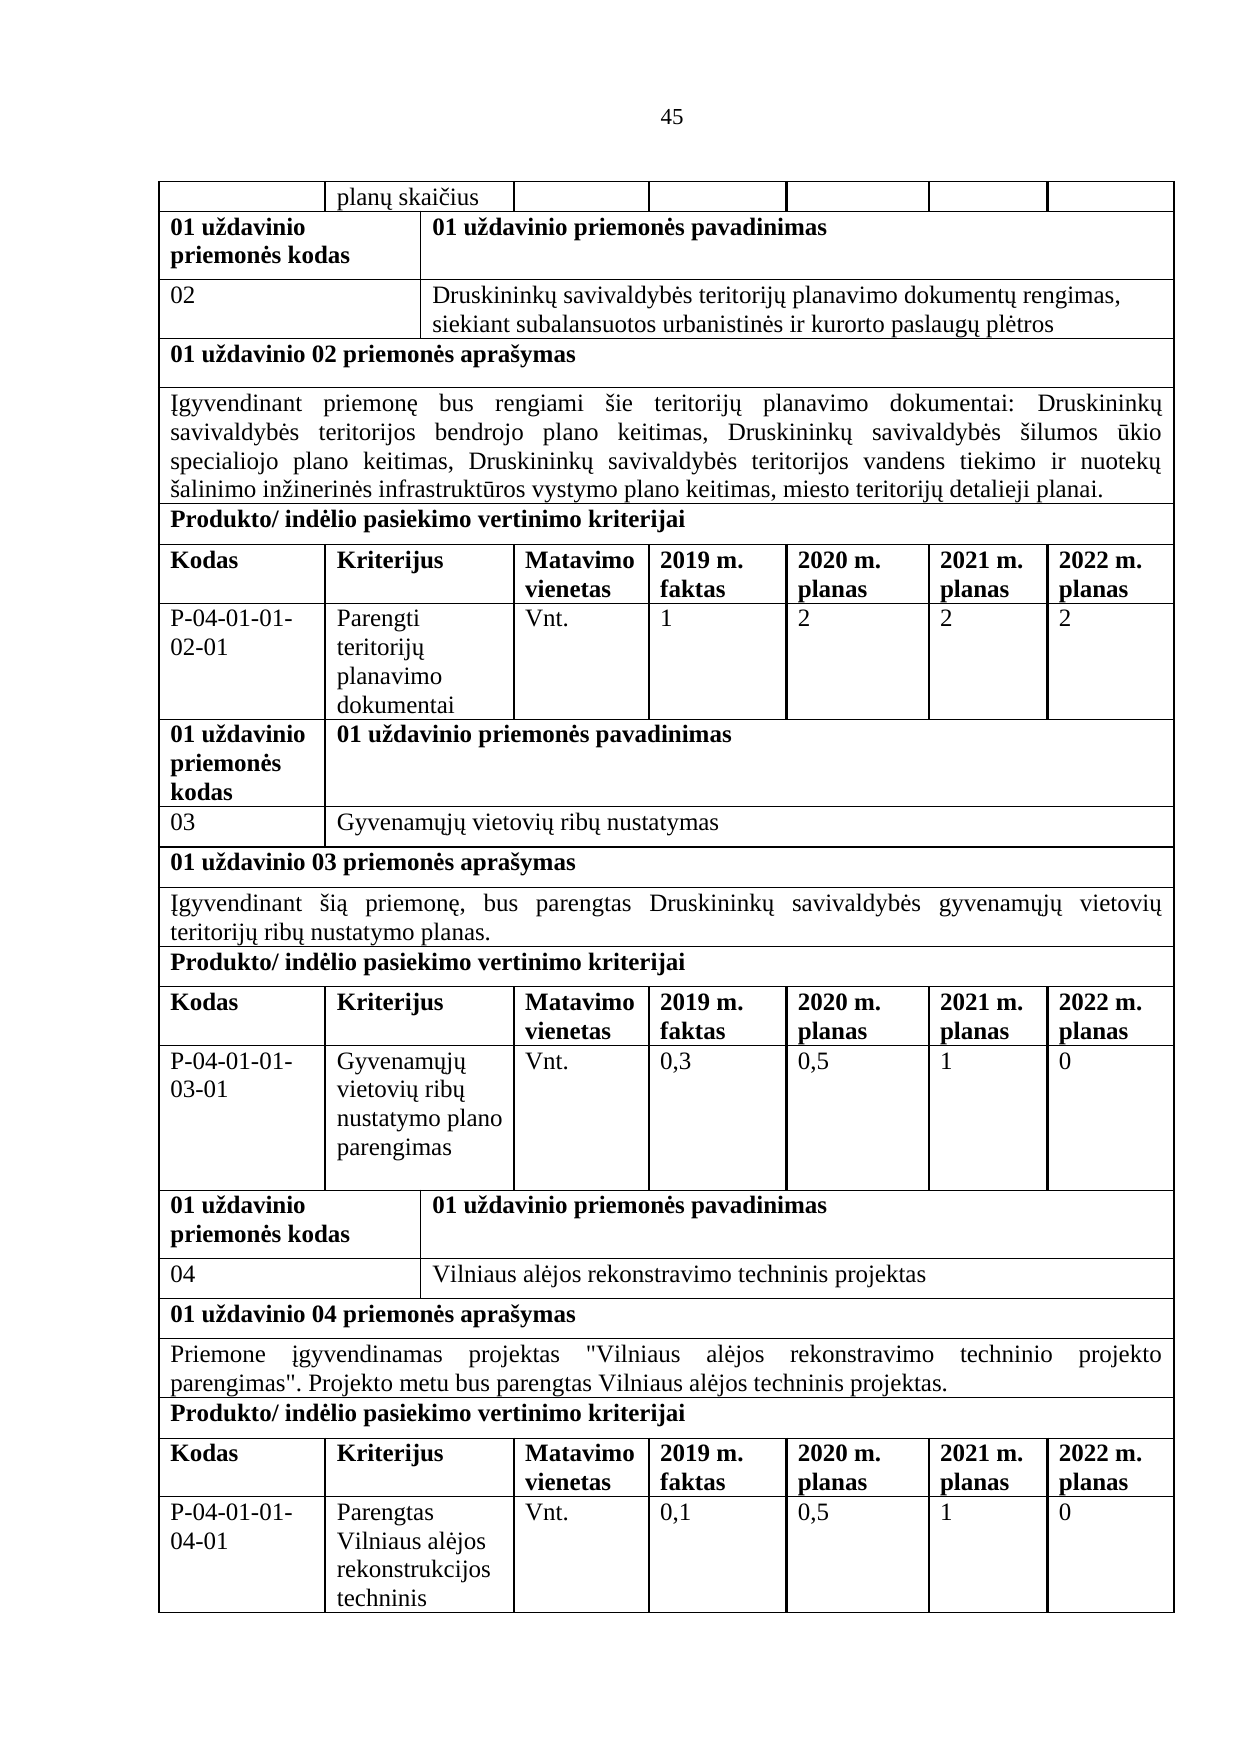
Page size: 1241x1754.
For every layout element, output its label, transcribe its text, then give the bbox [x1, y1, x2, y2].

table_cell 2021 m. planas [930, 987, 1046, 1045]
table_cell 2020 m. planas [788, 987, 928, 1045]
table_cell Druskininkų savivaldybės teritorijų planavimo dokumentų rengimas, siekiant subalansuotos urbanistinės ir kurorto paslaugų plėtros [421, 280, 1173, 338]
table_cell 04 [160, 1259, 420, 1298]
table_cell 03 [160, 807, 324, 846]
table_cell Įgyvendinant priemonę bus rengiami šie teritorijų planavimo dokumentai: Druskininkų savivaldybės teritorijos bendrojo plano keitimas, Druskininkų savivaldybės šilumos ūkio specialiojo plano keitimas, Druskininkų savivaldybės teritorijos vandens tiekimo ir nuotekų šalinimo inžinerinės infrastruktūros vystymo plano keitimas, miesto teritorijų detalieji planai. [160, 388, 1173, 503]
table_cell planų skaičius [326, 182, 513, 211]
table_cell 01 uždavinio 04 priemonės aprašymas [160, 1299, 1173, 1338]
table_cell 01 uždavinio priemonės kodas [160, 720, 324, 806]
table_cell 2 [1049, 604, 1173, 718]
table_cell 2022 m. planas [1049, 987, 1173, 1045]
table_cell [515, 182, 648, 211]
table_cell 1 [930, 1046, 1046, 1189]
table_cell Vilniaus alėjos rekonstravimo techninis projektas [421, 1259, 1173, 1298]
table_cell Matavimo vienetas [515, 987, 648, 1045]
table_cell 1 [650, 604, 785, 718]
table_cell Įgyvendinant šią priemonę, bus parengtas Druskininkų savivaldybės gyvenamųjų vietovių teritorijų ribų nustatymo planas. [160, 888, 1173, 946]
table_cell Parengti teritorijų planavimo dokumentai [326, 604, 513, 718]
table_cell Produkto/ indėlio pasiekimo vertinimo kriterijai [160, 1398, 1173, 1437]
table_cell 02 [160, 280, 420, 338]
table_cell [650, 182, 785, 211]
table_cell Vnt. [515, 604, 648, 718]
table_cell [1049, 182, 1173, 211]
table_cell Kriterijus [326, 987, 513, 1045]
table_cell Kodas [160, 545, 324, 602]
table_cell 01 uždavinio priemonės kodas [160, 212, 420, 279]
table_cell 2019 m. faktas [650, 1439, 785, 1496]
table_cell Kriterijus [326, 545, 513, 602]
table_cell 0,1 [650, 1497, 785, 1612]
table_cell 0,3 [650, 1046, 785, 1189]
table_cell Vnt. [515, 1046, 648, 1189]
table_cell 2021 m. planas [930, 545, 1046, 602]
table_cell Kodas [160, 1439, 324, 1496]
table_cell P-04-01-01-02-01 [160, 604, 324, 718]
table_cell Kodas [160, 987, 324, 1045]
table_cell 2020 m. planas [788, 545, 928, 602]
table_cell Kriterijus [326, 1439, 513, 1496]
table_cell 01 uždavinio priemonės pavadinimas [421, 212, 1173, 279]
table_cell P-04-01-01-03-01 [160, 1046, 324, 1189]
table_cell 01 uždavinio 02 priemonės aprašymas [160, 339, 1173, 387]
table_cell Matavimo vienetas [515, 545, 648, 602]
table_cell Produkto/ indėlio pasiekimo vertinimo kriterijai [160, 947, 1173, 986]
table_cell 01 uždavinio priemonės pavadinimas [326, 720, 1173, 806]
table_cell 01 uždavinio priemonės kodas [160, 1191, 420, 1258]
table_cell 0,5 [788, 1046, 928, 1189]
table_cell 0,5 [788, 1497, 928, 1612]
table_cell 01 uždavinio priemonės pavadinimas [421, 1191, 1173, 1258]
table_cell 2021 m. planas [930, 1439, 1046, 1496]
table_cell 2 [930, 604, 1046, 718]
table_cell 2 [788, 604, 928, 718]
table_cell 0 [1049, 1046, 1173, 1189]
table_cell 2019 m. faktas [650, 545, 785, 602]
table_cell Parengtas Vilniaus alėjos rekonstrukcijos techninis [326, 1497, 513, 1612]
table_cell 2022 m. planas [1049, 1439, 1173, 1496]
table_cell 01 uždavinio 03 priemonės aprašymas [160, 848, 1173, 887]
table_cell [930, 182, 1046, 211]
table_cell 2022 m. planas [1049, 545, 1173, 602]
table_cell [160, 182, 324, 211]
table_cell 2020 m. planas [788, 1439, 928, 1496]
table_cell 0 [1049, 1497, 1173, 1612]
table_cell 2019 m. faktas [650, 987, 785, 1045]
table_cell 1 [930, 1497, 1046, 1612]
table_cell Gyvenamųjų vietovių ribų nustatymas [326, 807, 1173, 846]
table_cell Produkto/ indėlio pasiekimo vertinimo kriterijai [160, 504, 1173, 544]
table_cell Matavimo vienetas [515, 1439, 648, 1496]
table_cell Gyvenamųjų vietovių ribų nustatymo plano parengimas [326, 1046, 513, 1189]
table_cell P-04-01-01-04-01 [160, 1497, 324, 1612]
table_cell Priemone įgyvendinamas projektas "Vilniaus alėjos rekonstravimo techninio projekto parengimas". Projekto metu bus parengtas Vilniaus alėjos techninis projektas. [160, 1339, 1173, 1397]
table_cell [788, 182, 928, 211]
table_cell Vnt. [515, 1497, 648, 1612]
